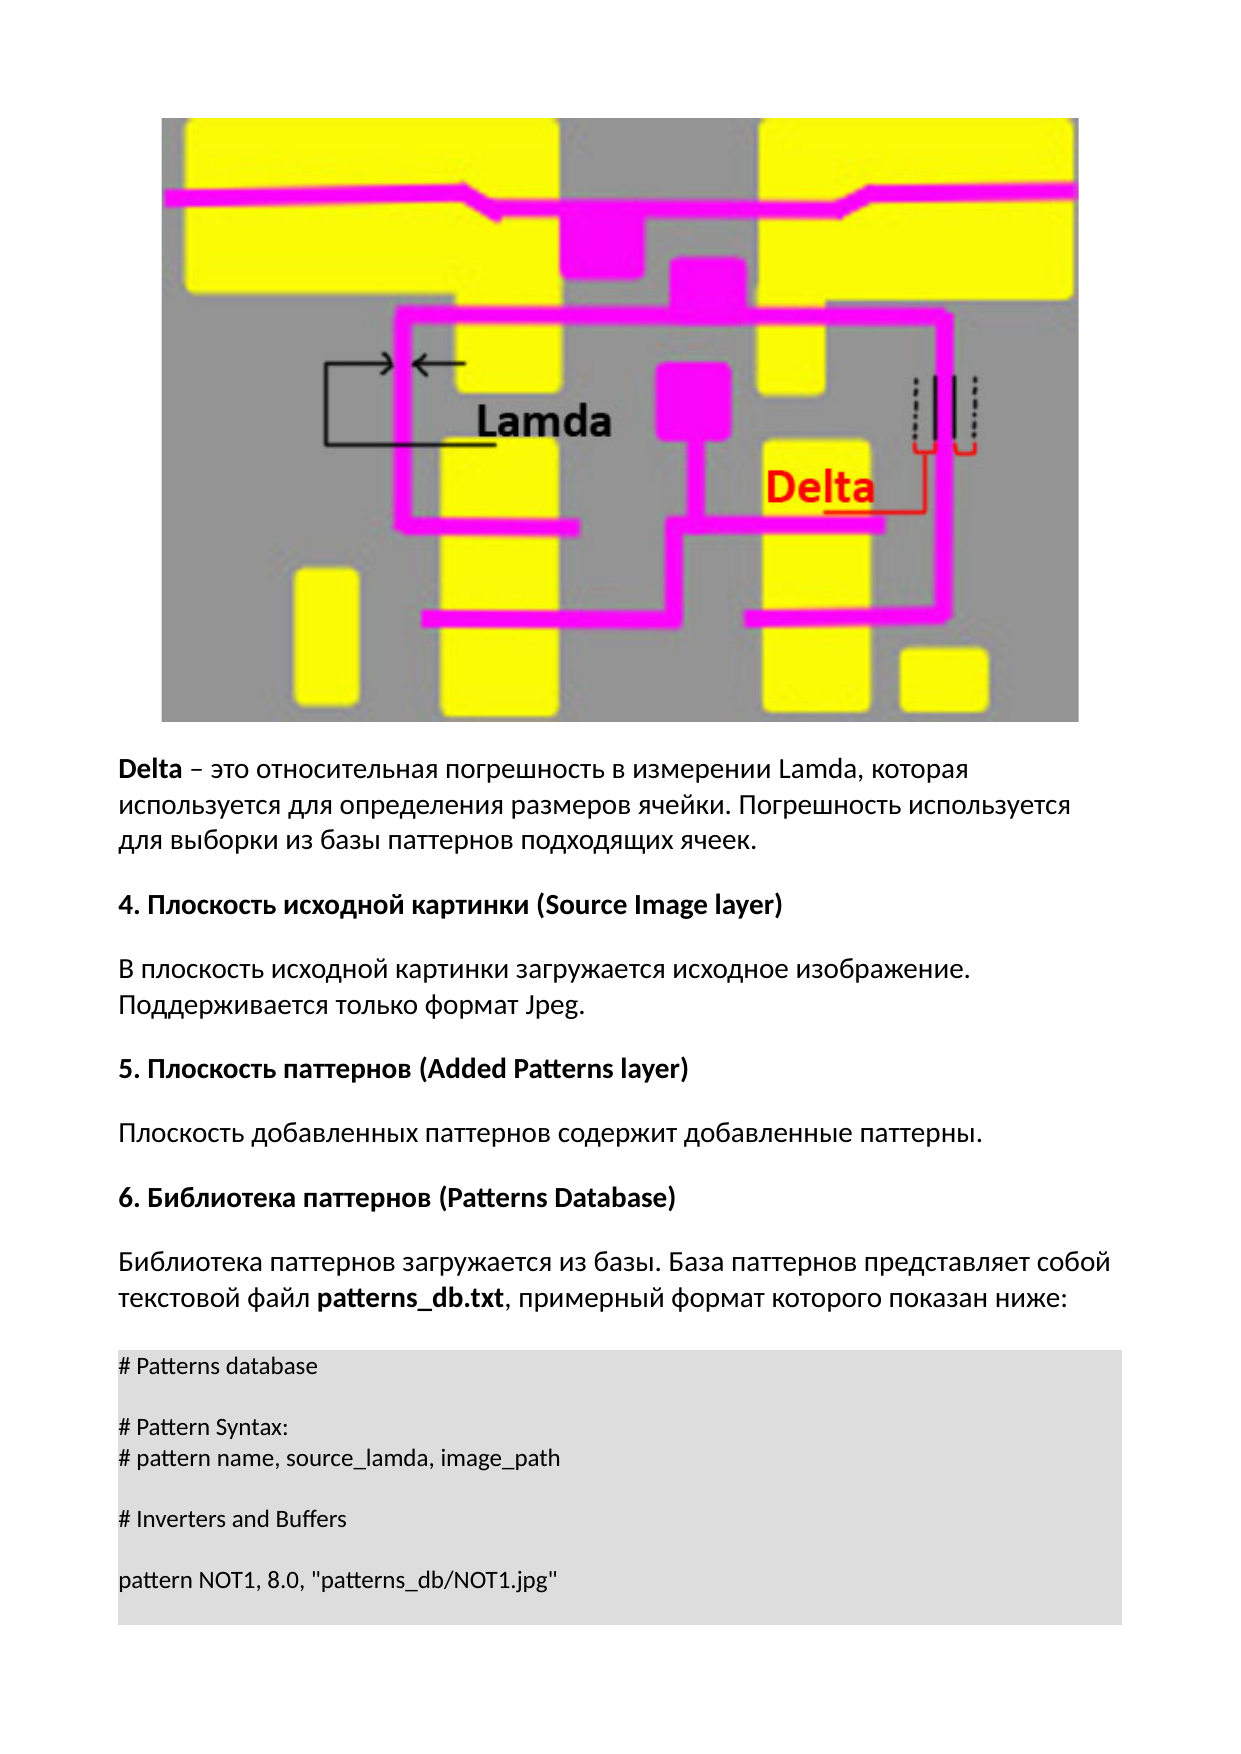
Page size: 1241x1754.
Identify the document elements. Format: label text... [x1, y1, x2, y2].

text Delta – это относительная погрешность в измерении Lamda, которая используется для определения размеров ячейки. Погрешность используется для выборки из базы паттернов подходящих ячеек. [118, 750, 1122, 857]
text # Patterns database [118, 1350, 1122, 1381]
text В плоскость исходной картинки загружается исходное изображение. Поддерживается только формат Jpeg. [118, 950, 1122, 1021]
text # pattern name, source_lamda, image_path [118, 1442, 1122, 1472]
text 5. Плоскость паттернов (Added Patterns layer) [118, 1050, 1122, 1086]
text # Pattern Syntax: [118, 1411, 1122, 1442]
text pattern NOT1, 8.0, "patterns_db/NOT1.jpg" [118, 1564, 1122, 1594]
text # Inverters and Buffers [118, 1503, 1122, 1533]
text 4. Плоскость исходной картинки (Source Image layer) [118, 886, 1122, 921]
text Библиотека паттернов загружается из базы. База паттернов представляет собой текстовой файл patterns_db.txt, примерный формат которого показан ниже: [118, 1243, 1122, 1314]
picture [161, 118, 1079, 722]
text 6. Библиотека паттернов (Patterns Database) [118, 1179, 1122, 1214]
text Плоскость добавленных паттернов содержит добавленные паттерны. [118, 1114, 1122, 1150]
